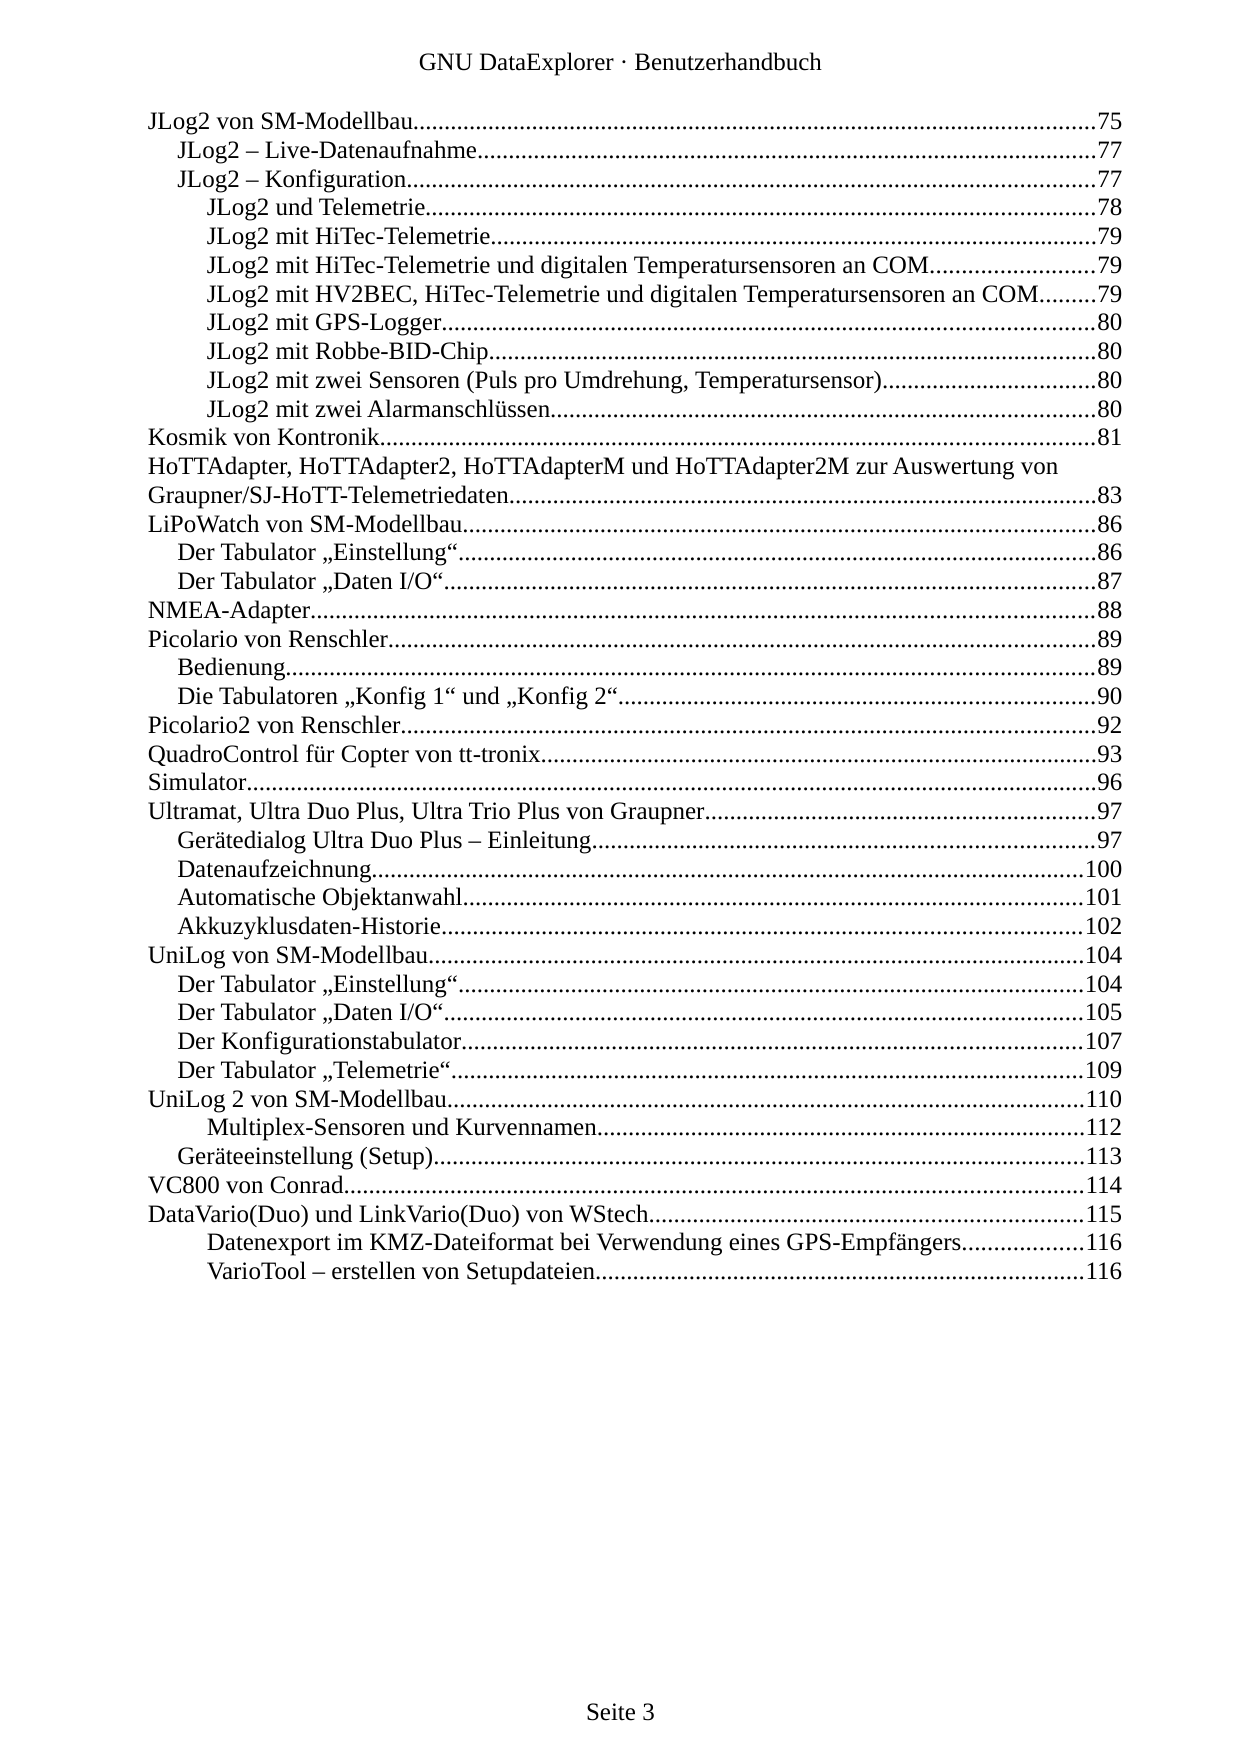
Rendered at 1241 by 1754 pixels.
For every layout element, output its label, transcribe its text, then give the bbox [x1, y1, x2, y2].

text Multiplex-Sensoren und Kurvennamen 112 [207, 1112, 1122, 1141]
text Gerätedialog Ultra Duo Plus – Einleitung 97 [177, 825, 1122, 854]
text Akkuzyklusdaten-Historie 102 [177, 911, 1122, 940]
text Der Tabulator „Einstellung“ 104 [177, 969, 1122, 997]
text JLog2 mit HiTec-Telemetrie 79 [207, 221, 1122, 250]
text Der Tabulator „Daten I/O“ 87 [177, 566, 1122, 595]
text Kosmik von Kontronik 81 [148, 422, 1122, 451]
text DataVario(Duo) und LinkVario(Duo) von WStech 115 [148, 1199, 1122, 1227]
text Bedienung 89 [177, 652, 1122, 681]
text JLog2 mit Robbe-BID-Chip 80 [207, 336, 1122, 365]
text Simulator 96 [148, 767, 1122, 796]
text VarioTool – erstellen von Setupdateien 116 [207, 1256, 1122, 1285]
text Automatische Objektanwahl 101 [177, 882, 1122, 911]
text NMEA-Adapter 88 [148, 595, 1122, 624]
text JLog2 und Telemetrie 78 [207, 192, 1122, 221]
text JLog2 von SM-Modellbau 75 [148, 106, 1122, 135]
text VC800 von Conrad 114 [148, 1170, 1122, 1199]
text UniLog 2 von SM-Modellbau 110 [148, 1084, 1122, 1112]
text Geräteeinstellung (Setup) 113 [177, 1141, 1122, 1170]
text HoTTAdapter, HoTTAdapter2, HoTTAdapterM und HoTTAdapter2M zur Auswertung von Graupner/SJ-HoTT-Telemetriedaten 83 [148, 451, 1122, 509]
text QuadroControl für Copter von tt-tronix 93 [148, 739, 1122, 767]
text Ultramat, Ultra Duo Plus, Ultra Trio Plus von Graupner 97 [148, 796, 1122, 825]
text JLog2 mit HiTec-Telemetrie und digitalen Temperatursensoren an COM 79 [207, 250, 1122, 279]
text LiPoWatch von SM-Modellbau 86 [148, 509, 1122, 537]
text Datenexport im KMZ-Dateiformat bei Verwendung eines GPS-Empfängers 116 [207, 1227, 1122, 1256]
text Der Tabulator „Daten I/O“ 105 [177, 997, 1122, 1026]
text Der Konfigurationstabulator 107 [177, 1026, 1122, 1055]
text UniLog von SM-Modellbau 104 [148, 940, 1122, 969]
text Picolario von Renschler 89 [148, 624, 1122, 652]
text JLog2 mit HV2BEC, HiTec-Telemetrie und digitalen Temperatursensoren an COM 79 [207, 279, 1122, 307]
text Picolario2 von Renschler 92 [148, 710, 1122, 739]
text JLog2 – Konfiguration 77 [177, 164, 1122, 192]
text JLog2 mit GPS-Logger 80 [207, 307, 1122, 336]
text Der Tabulator „Telemetrie“ 109 [177, 1055, 1122, 1084]
text JLog2 mit zwei Alarmanschlüssen 80 [207, 394, 1122, 422]
text Der Tabulator „Einstellung“ 86 [177, 537, 1122, 566]
text JLog2 mit zwei Sensoren (Puls pro Umdrehung, Temperatursensor) 80 [207, 365, 1122, 394]
text JLog2 – Live-Datenaufnahme 77 [177, 135, 1122, 164]
text Datenaufzeichnung 100 [177, 854, 1122, 882]
text Die Tabulatoren „Konfig 1“ und „Konfig 2“ 90 [177, 681, 1122, 710]
